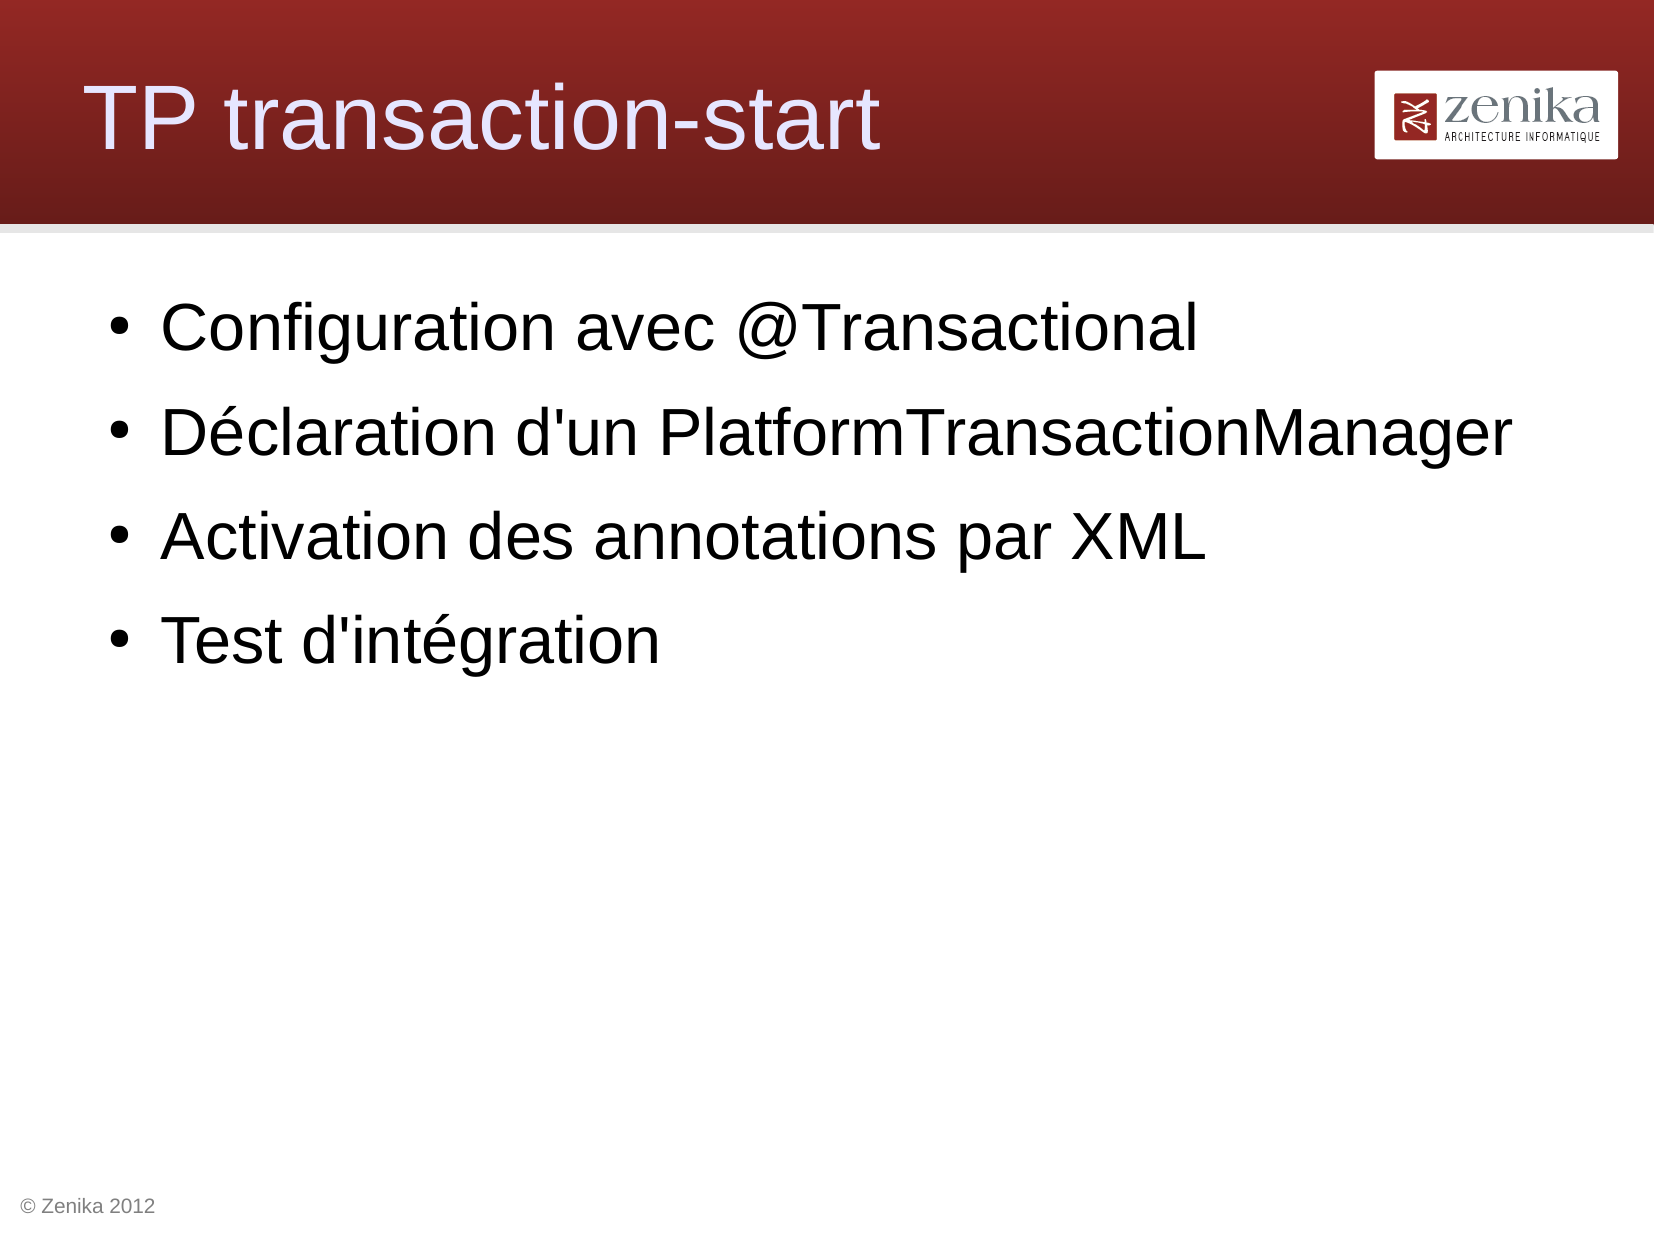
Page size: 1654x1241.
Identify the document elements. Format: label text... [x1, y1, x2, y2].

title TP transaction-start [82, 13, 1571, 222]
picture [1571, 82, 1600, 149]
list Configuration avec @Transactional Déclaration d'un PlatformTransactionManager Activation des annotations par XML Test d'intégration [90, 290, 1546, 1010]
